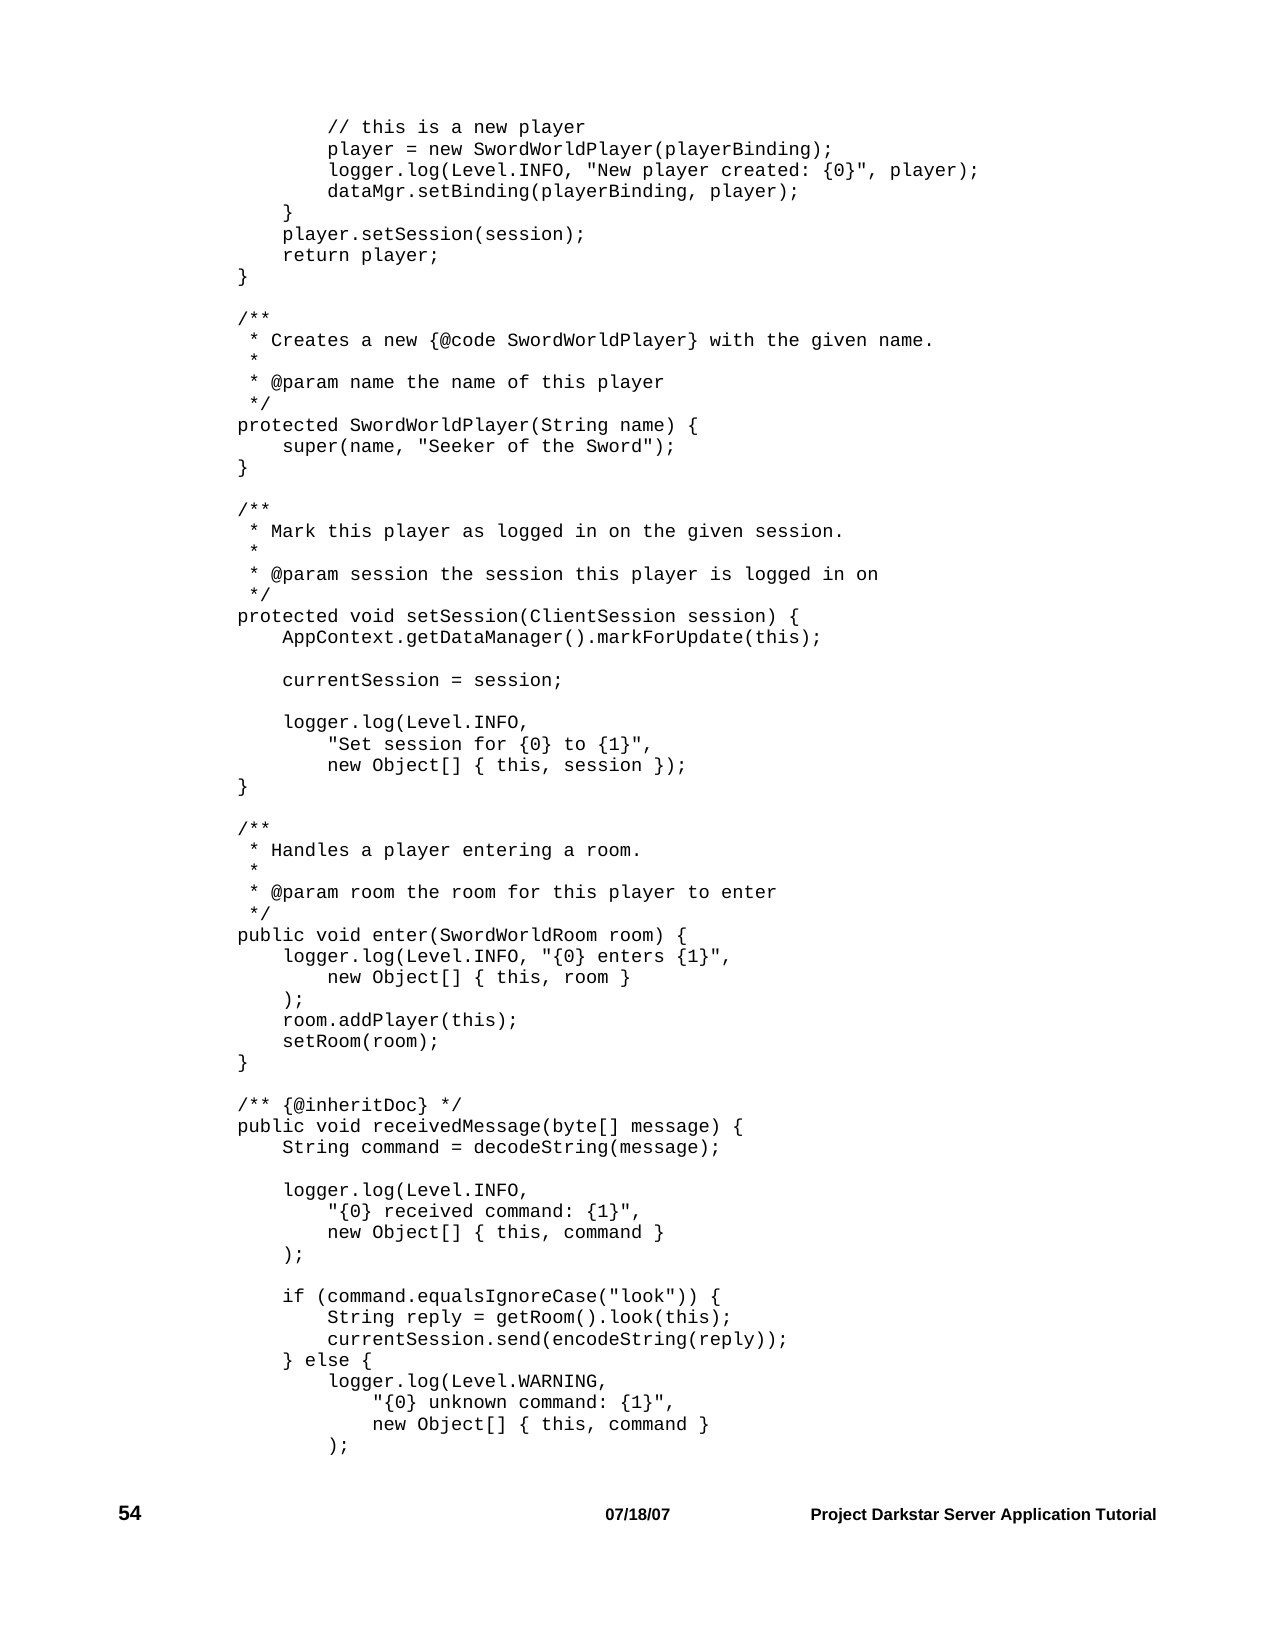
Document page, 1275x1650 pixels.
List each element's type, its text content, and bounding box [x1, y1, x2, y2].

text // this is a new player player = new SwordWorldPlayer(playerBinding); logger.log(Level.INFO, "New player created: {0}", player); dataMgr.setBinding(playerBinding, player); } player.setSession(session); return player; } /** * Creates a new {@code SwordWorldPlayer} with the given name. * * @param name the name of this player */ protected SwordWorldPlayer(String name) { super(name, "Seeker of the Sword"); } /** * Mark this player as logged in on the given session. * * @param session the session this player is logged in on */ protected void setSession(ClientSession session) { AppContext.getDataManager().markForUpdate(this); currentSession = session; logger.log(Level.INFO, "Set session for {0} to {1}", new Object[] { this, session }); } /** * Handles a player entering a room. * * @param room the room for this player to enter */ public void enter(SwordWorldRoom room) { logger.log(Level.INFO, "{0} enters {1}", new Object[] { this, room } ); room.addPlayer(this); setRoom(room); } /** {@inheritDoc} */ public void receivedMessage(byte[] message) { String command = decodeString(message); logger.log(Level.INFO, "{0} received command: {1}", new Object[] { this, command } ); if (command.equalsIgnoreCase("look")) { String reply = getRoom().look(this); currentSession.send(encodeString(reply)); } else { logger.log(Level.WARNING, "{0} unknown command: {1}", new Object[] { this, command } ); [192, 118, 1098, 1457]
